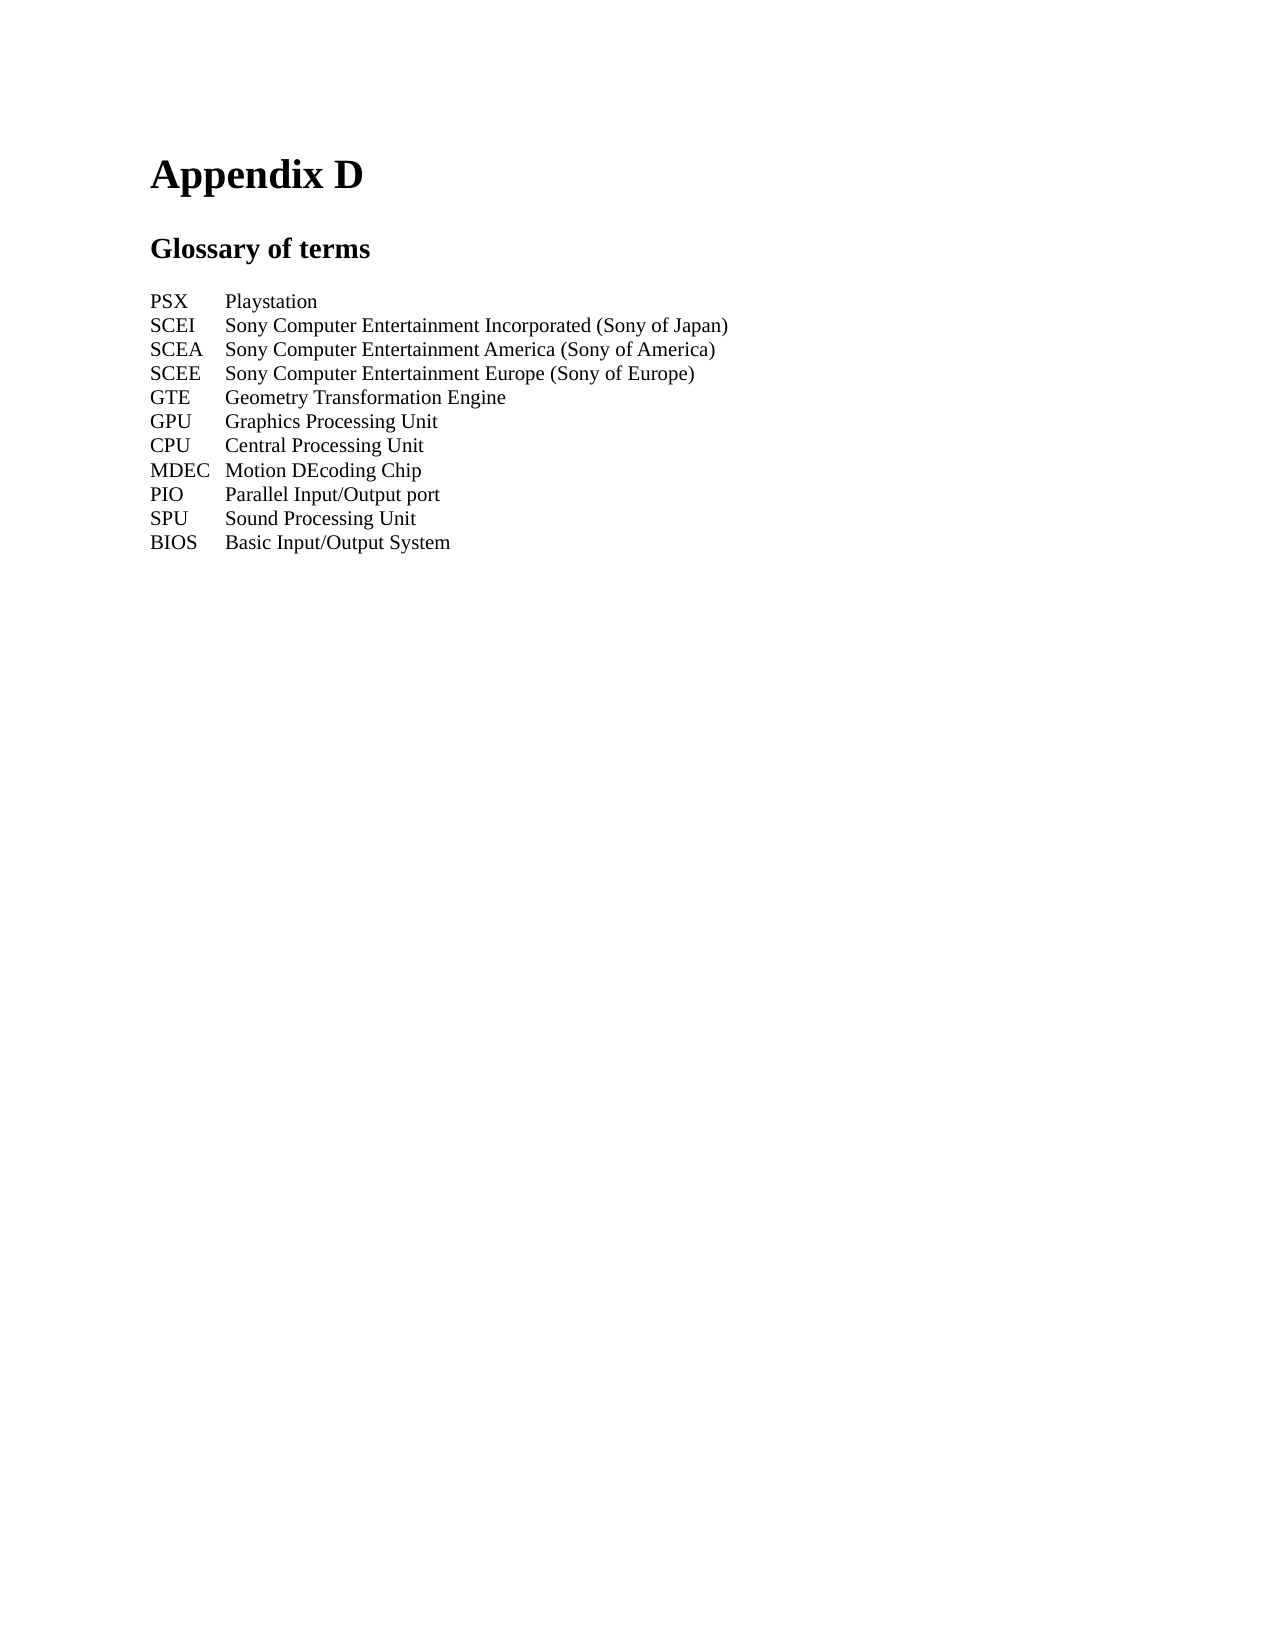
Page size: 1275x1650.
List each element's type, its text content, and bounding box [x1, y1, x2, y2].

text SCEA Sony Computer Entertainment America (Sony of America) [150, 337, 1125, 361]
text MDEC Motion DEcoding Chip [150, 457, 1125, 482]
text PIO Parallel Input/Output port [150, 482, 1125, 506]
text SCEE Sony Computer Entertainment Europe (Sony of Europe) [150, 361, 1125, 385]
text Appendix D [150, 150, 1125, 198]
text PSX Playstation [150, 289, 1125, 313]
text SCEI Sony Computer Entertainment Incorporated (Sony of Japan) [150, 313, 1125, 337]
text CPU Central Processing Unit [150, 433, 1125, 457]
text GPU Graphics Processing Unit [150, 409, 1125, 433]
text GTE Geometry Transformation Engine [150, 385, 1125, 409]
text Glossary of terms [150, 231, 1125, 265]
text SPU Sound Processing Unit [150, 506, 1125, 530]
text BIOS Basic Input/Output System [150, 530, 1125, 554]
